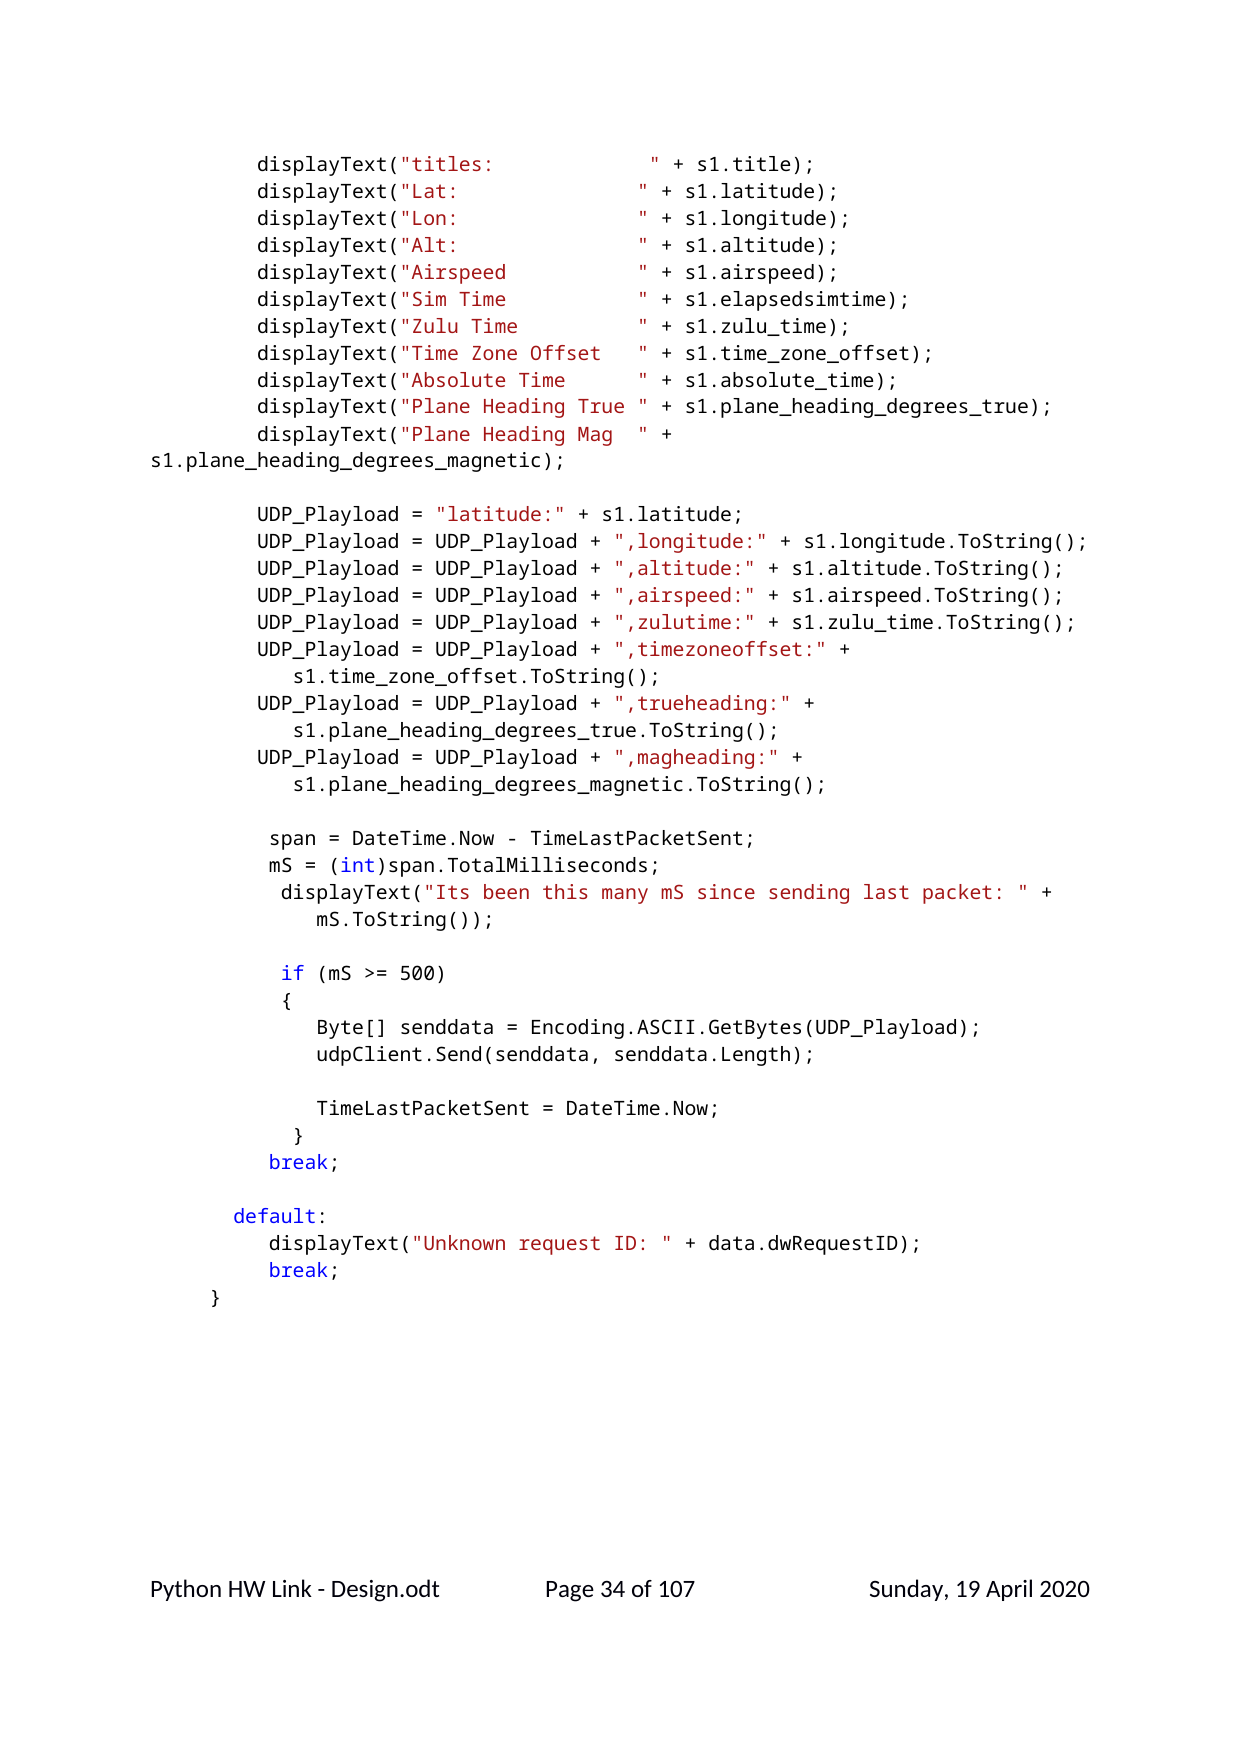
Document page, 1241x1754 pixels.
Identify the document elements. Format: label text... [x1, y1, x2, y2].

text displayText("Airspeed " + s1.airspeed); [150, 258, 1090, 285]
text span = DateTime.Now - TimeLastPacketSent; [150, 824, 1090, 851]
text udpClient.Send(senddata, senddata.Length); [150, 1040, 1090, 1067]
text displayText("Lat: " + s1.latitude); [150, 177, 1090, 204]
text displayText("Plane Heading True " + s1.plane_heading_degrees_true); [150, 393, 1090, 420]
text s1.plane_heading_degrees_true.ToString(); [150, 717, 1090, 743]
text UDP_Playload = UDP_Playload + ",longitude:" + s1.longitude.ToString(); [150, 528, 1090, 555]
text UDP_Playload = UDP_Playload + ",trueheading:" + [150, 689, 1090, 717]
text } [150, 1121, 1090, 1148]
text displayText("Plane Heading Mag " + s1.plane_heading_degrees_magnetic); [150, 420, 1090, 474]
text displayText("Lon: " + s1.longitude); [150, 204, 1090, 231]
text UDP_Playload = UDP_Playload + ",airspeed:" + s1.airspeed.ToString(); [150, 582, 1090, 609]
text displayText("Zulu Time " + s1.zulu_time); [150, 312, 1090, 339]
text break; [150, 1256, 1090, 1283]
text displayText("Sim Time " + s1.elapsedsimtime); [150, 285, 1090, 312]
text displayText("Its been this many mS since sending last packet: " + [150, 878, 1090, 905]
text if (mS >= 500) [150, 959, 1090, 986]
text Byte[] senddata = Encoding.ASCII.GetBytes(UDP_Playload); [150, 1013, 1090, 1040]
text displayText("Absolute Time " + s1.absolute_time); [150, 366, 1090, 393]
text } [150, 1283, 1090, 1310]
text UDP_Playload = UDP_Playload + ",zulutime:" + s1.zulu_time.ToString(); [150, 609, 1090, 636]
text displayText("Alt: " + s1.altitude); [150, 231, 1090, 258]
text default: [150, 1202, 1090, 1229]
text displayText("titles: " + s1.title); [150, 150, 1090, 177]
text TimeLastPacketSent = DateTime.Now; [150, 1094, 1090, 1121]
text { [150, 986, 1090, 1013]
text s1.plane_heading_degrees_magnetic.ToString(); [150, 771, 1090, 797]
text displayText("Time Zone Offset " + s1.time_zone_offset); [150, 339, 1090, 366]
text mS = (int)span.TotalMilliseconds; [150, 851, 1090, 878]
text UDP_Playload = UDP_Playload + ",timezoneoffset:" + [150, 636, 1090, 663]
text UDP_Playload = UDP_Playload + ",altitude:" + s1.altitude.ToString(); [150, 555, 1090, 582]
text break; [150, 1148, 1090, 1175]
text displayText("Unknown request ID: " + data.dwRequestID); [150, 1229, 1090, 1256]
text mS.ToString()); [150, 905, 1090, 932]
text s1.time_zone_offset.ToString(); [150, 663, 1090, 689]
text UDP_Playload = "latitude:" + s1.latitude; [150, 501, 1090, 528]
text UDP_Playload = UDP_Playload + ",magheading:" + [150, 743, 1090, 771]
